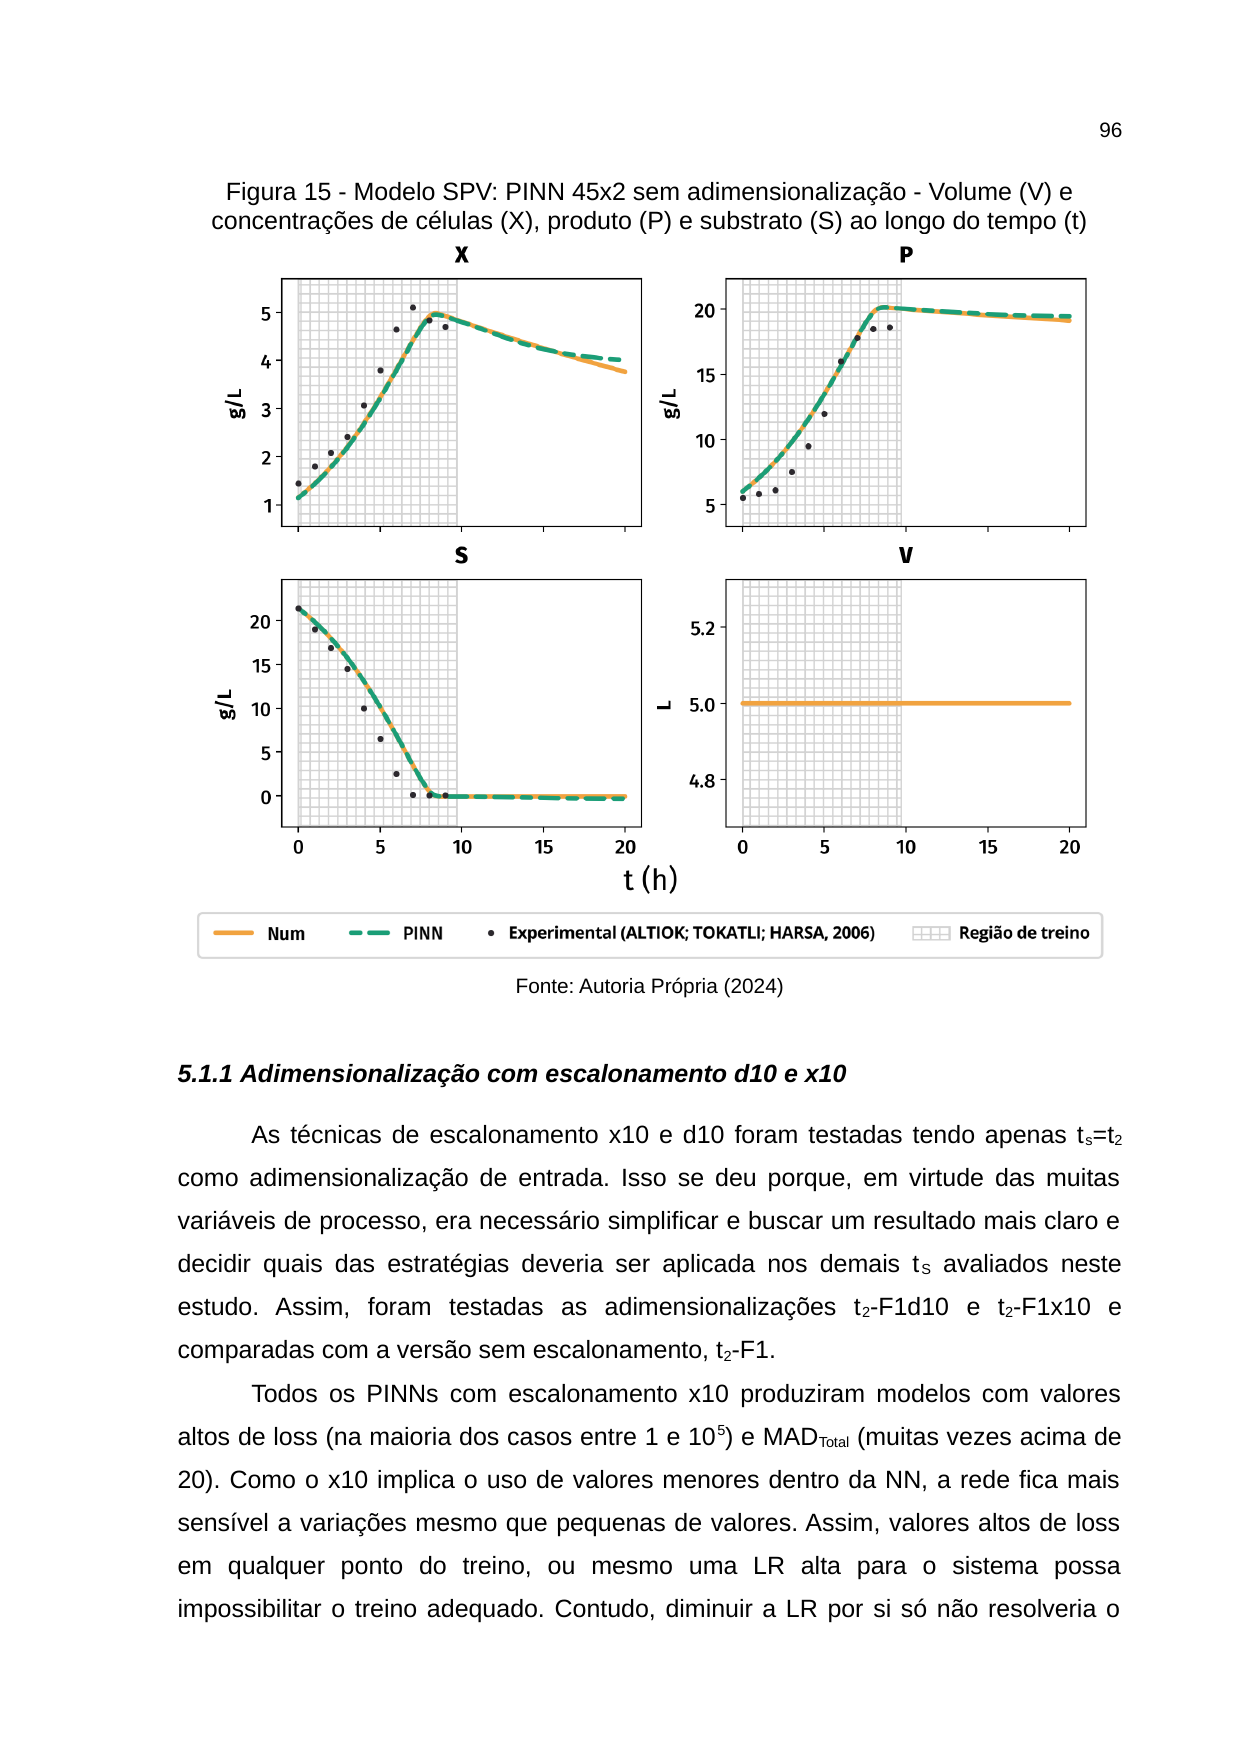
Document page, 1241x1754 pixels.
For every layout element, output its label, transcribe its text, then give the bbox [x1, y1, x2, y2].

text As técnicas de escalonamento x10 e d10 foram testadas tendo apenas ts=t2 como adimensionalização de entrada. Isso se deu porque, em virtude das muitas variáveis de processo, era necessário simplificar e buscar um resultado mais claro e decidir quais das estratégias deveria ser aplicada nos demais tS avaliados neste estudo. Assim, foram testadas as adimensionalizações t2-F1d10 e t2-F1x10 e comparadas com a versão sem escalonamento, t2-F1. [177, 1120, 1122, 1364]
text Todos os PINNs com escalonamento x10 produziram modelos com valores altos de loss (na maioria dos casos entre 1 e 105) e MADTotal (muitas vezes acima de 20). Como o x10 implica o uso de valores menores dentro da NN, a rede fica mais sensível a variações mesmo que pequenas de valores. Assim, valores altos de loss em qualquer ponto do treino, ou mesmo uma LR alta para o sistema possa impossibilitar o treino adequado. Contudo, diminuir a LR por si só não resolveria o [177, 1379, 1122, 1623]
text Fonte: Autoria Própria (2024) [177, 974, 1122, 998]
text Figura 15 - Modelo SPV: PINN 45x2 sem adimensionalização - Volume (V) e concentrações de células (X), produto (P) e substrato (S) ao longo do tempo (t) [177, 177, 1122, 234]
picture [177, 234, 1123, 974]
subtitle Adimensionalização com escalonamento d10 e x10 [177, 1059, 1122, 1087]
